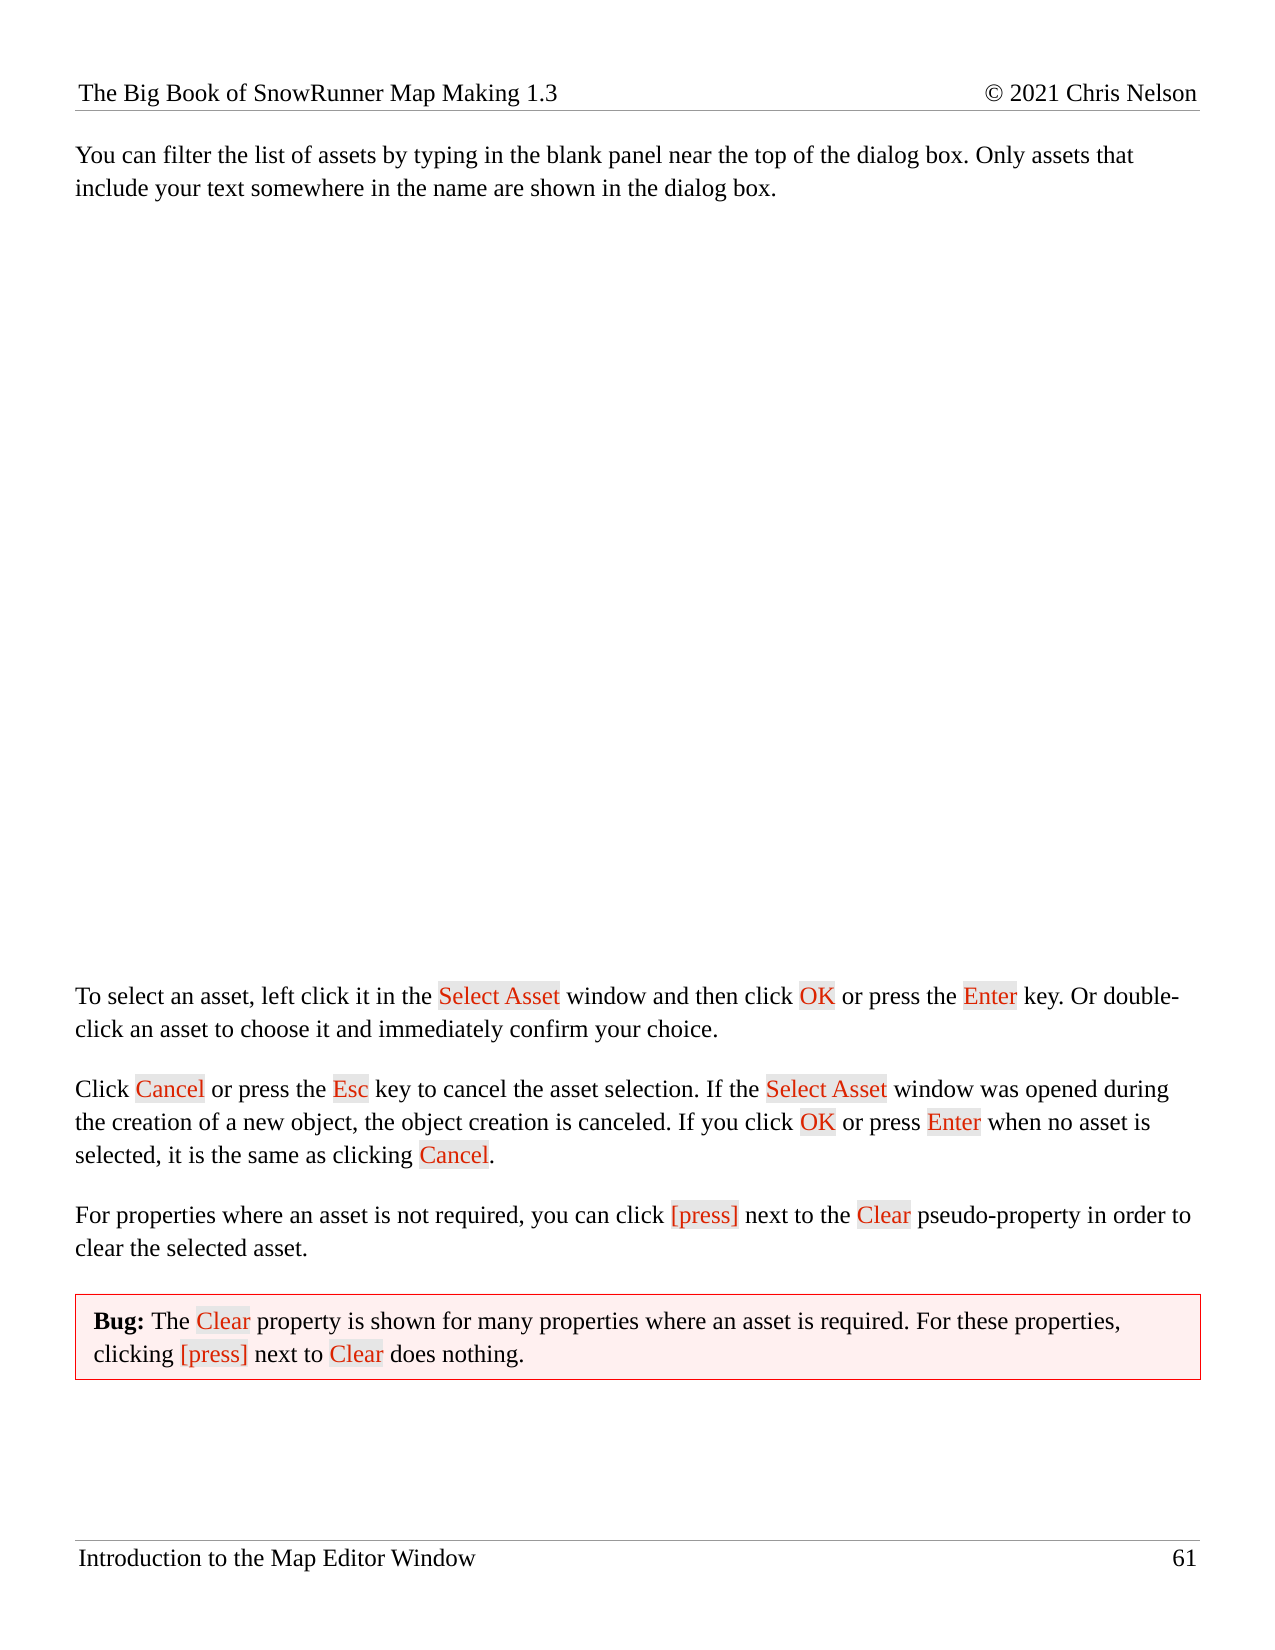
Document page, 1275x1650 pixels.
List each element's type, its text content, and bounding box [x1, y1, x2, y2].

text Click Cancel or press the Esc key to cancel the asset selection. If the Select Asset window was opened during the creation of a new object, the object creation is canceled. If you click OK or press Enter when no asset is selected, it is the same as clicking Cancel. [75, 1074, 1200, 1169]
text To select an asset, left click it in the Select Asset window and then click OK or press the Enter key. Or double-click an asset to choose it and immediately confirm your choice. [75, 981, 1200, 1043]
text For properties where an asset is not required, you can click [press] next to the Clear pseudo-property in order to clear the selected asset. [75, 1200, 1200, 1262]
text You can filter the list of assets by typing in the blank panel near the top of the dialog box. Only assets that include your text somewhere in the name are shown in the dialog box. [75, 140, 1200, 202]
list The Clear property is shown for many properties where an asset is required. For these properties, clicking [press] next to Clear does nothing. [76, 1295, 1200, 1379]
